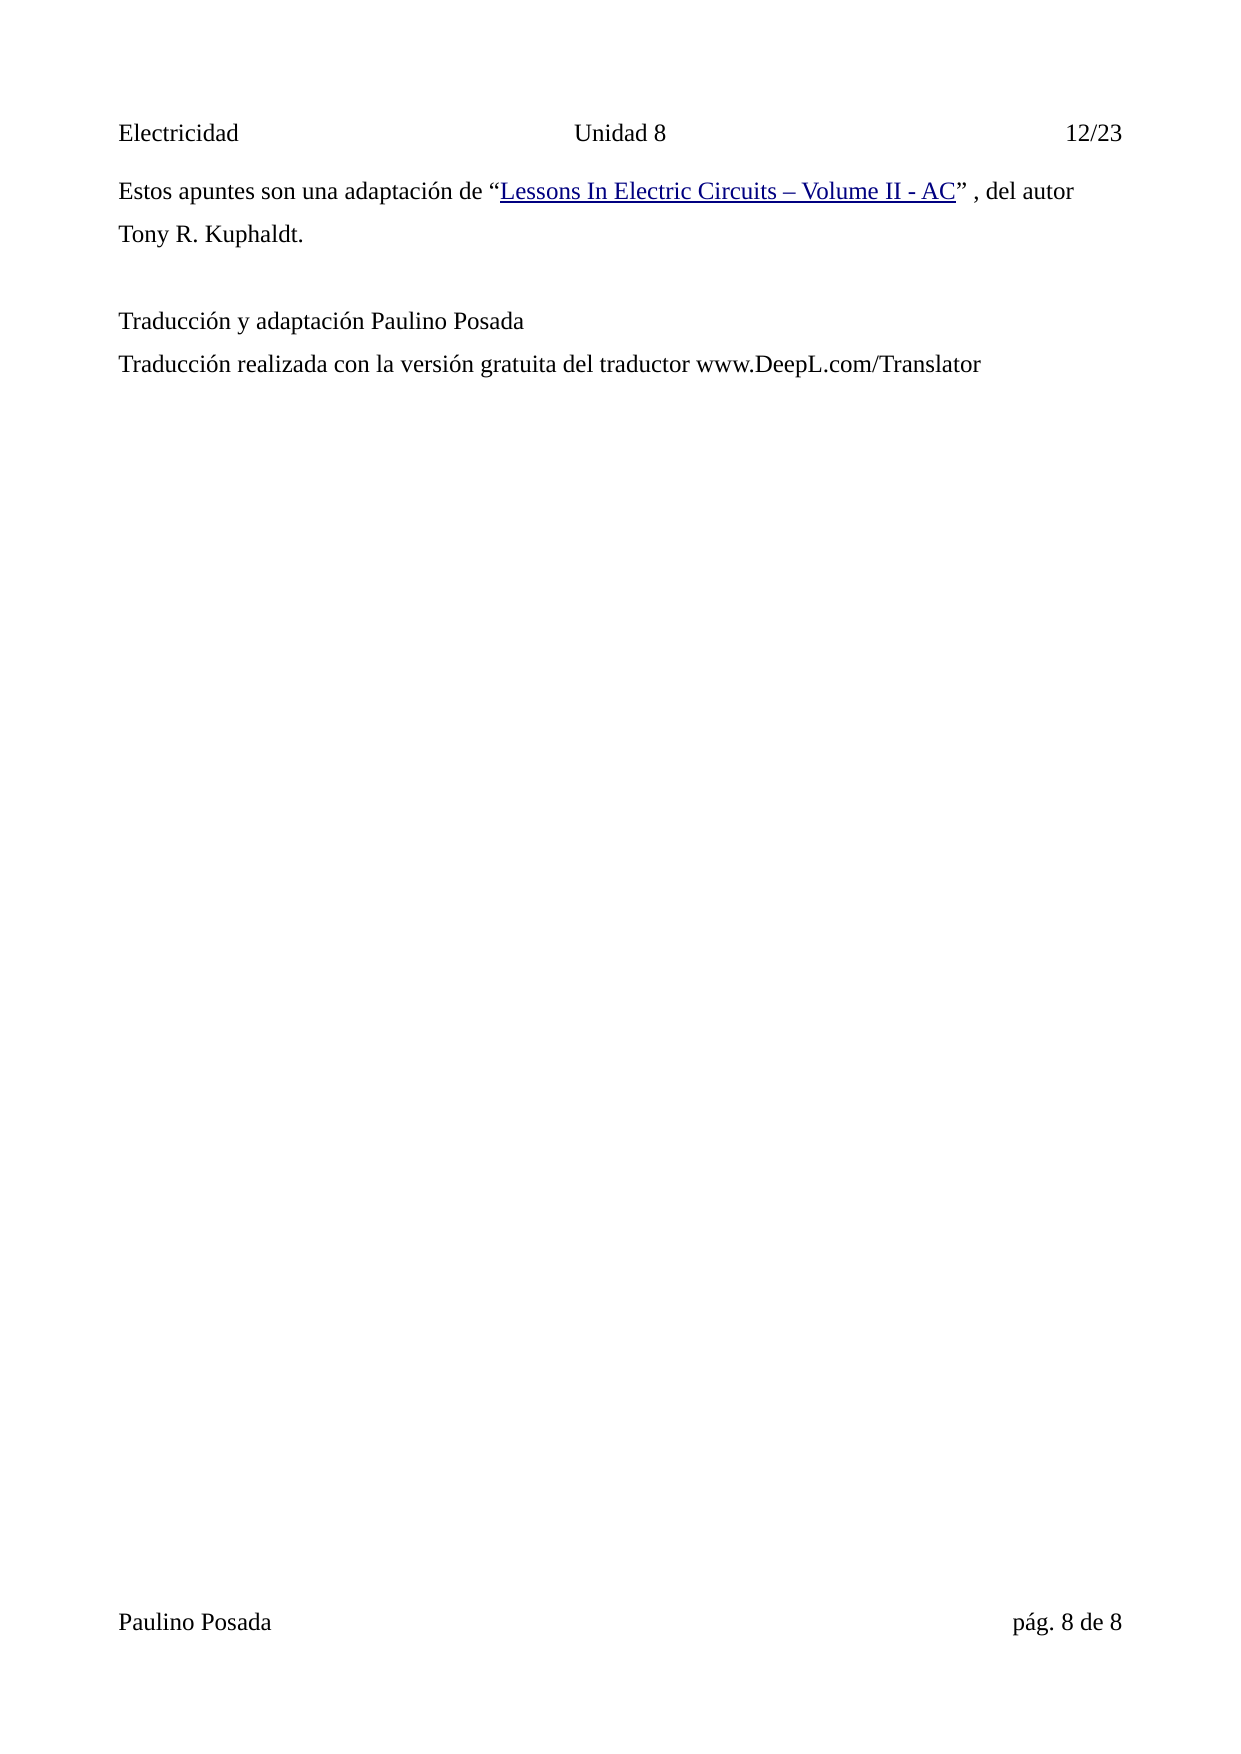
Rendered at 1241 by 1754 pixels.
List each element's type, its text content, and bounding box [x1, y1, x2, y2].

text Traducción y adaptación Paulino Posada [118, 306, 1122, 334]
text Estos apuntes son una adaptación de “Lessons In Electric Circuits – Volume II - AC” , del autor Tony R. Kuphaldt. [118, 176, 1122, 248]
text Traducción realizada con la versión gratuita del traductor www.DeepL.com/Translator [118, 349, 1122, 378]
